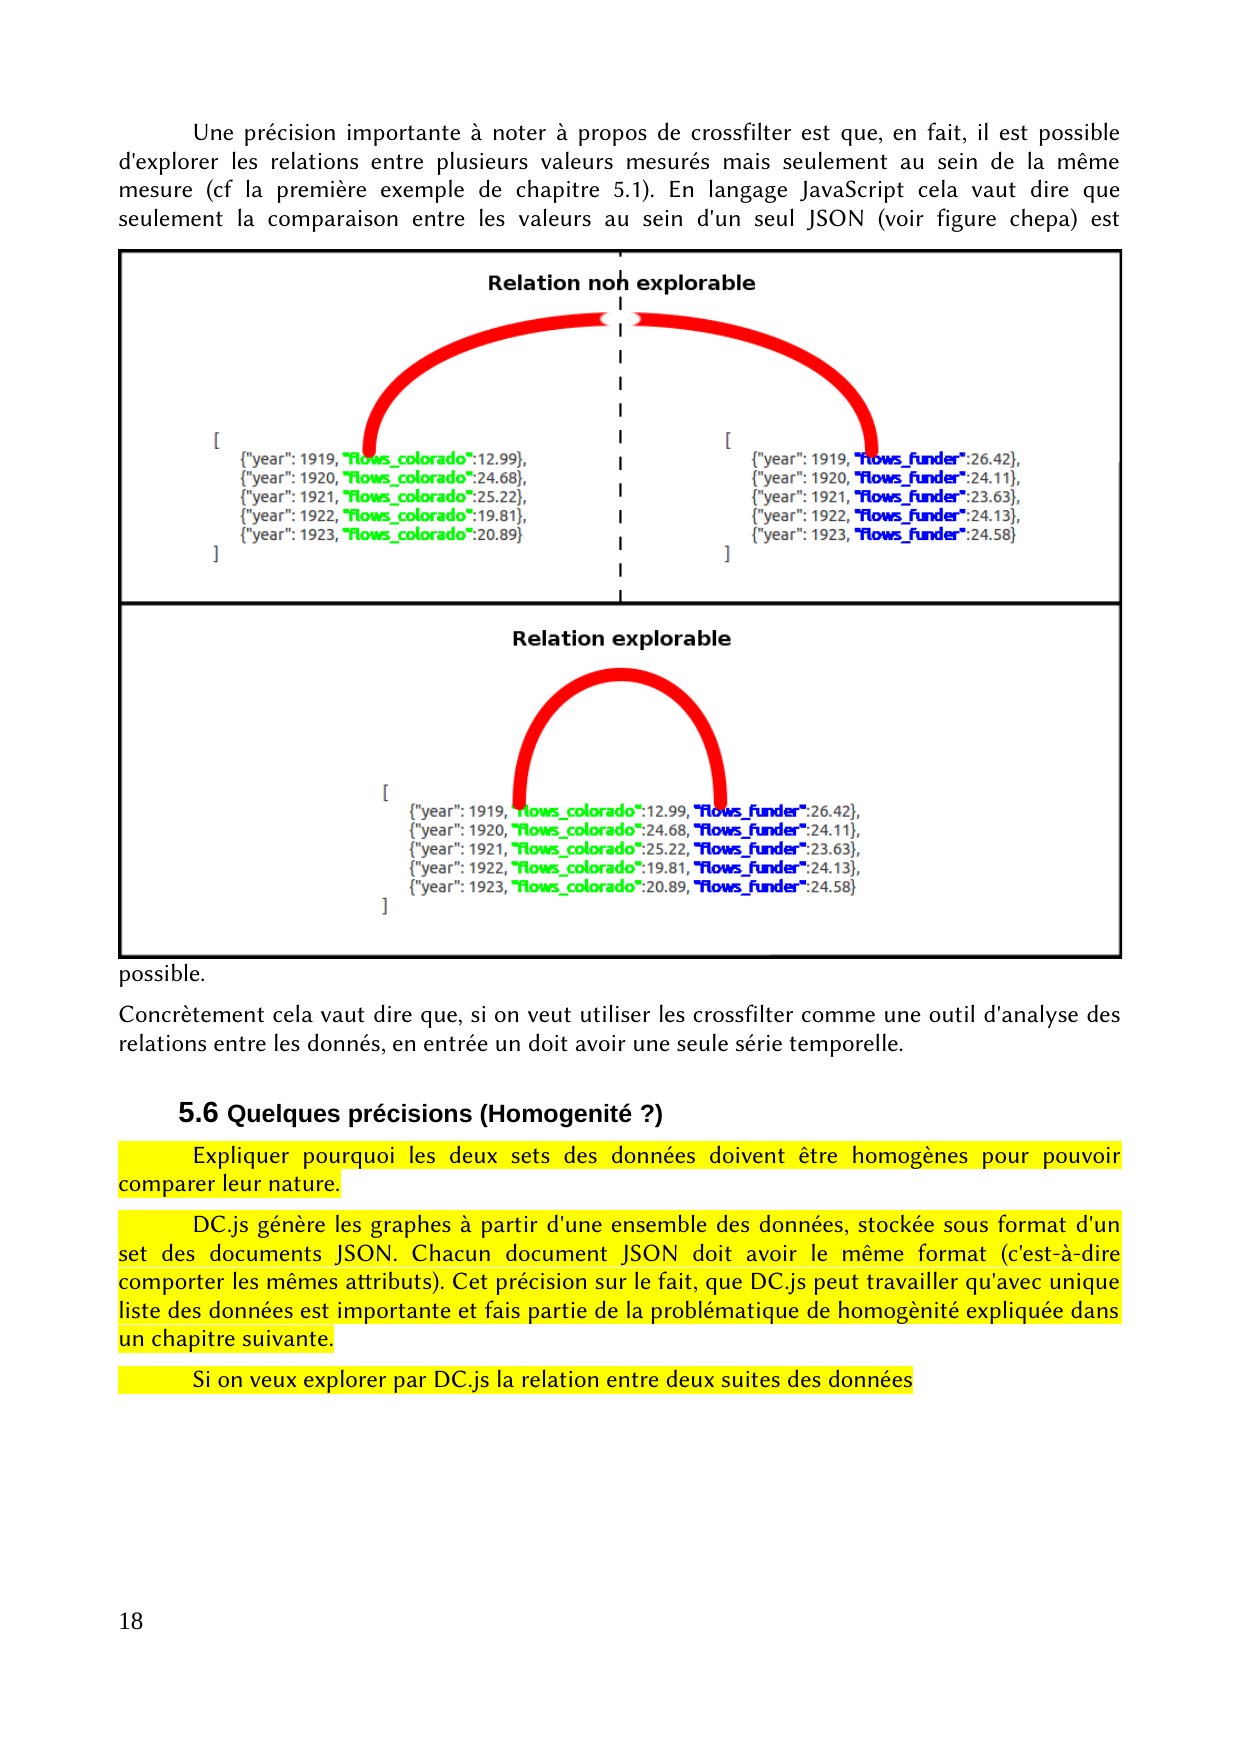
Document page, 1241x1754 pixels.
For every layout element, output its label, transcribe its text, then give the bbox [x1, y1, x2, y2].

text Concrètement cela vaut dire que, si on veut utiliser les crossfilter comme une outil d'analyse des relations entre les donnés, en entrée un doit avoir une seule série temporelle. [118, 1000, 1122, 1057]
text Une précision importante à noter à propos de crossfilter est que, en fait, il est possible d'explorer les relations entre plusieurs valeurs mesurés mais seulement au sein de la même mesure (cf la première exemple de chapitre 5.1). En langage JavaScript cela vaut dire que seulement la comparaison entre les valeurs au sein d'un seul JSON (voir figure chepa) est [118, 118, 1122, 249]
subtitle Quelques précisions (Homogenité ?) [118, 1095, 1122, 1128]
picture [118, 249, 1123, 959]
text Expliquer pourquoi les deux sets des données doivent être homogènes pour pouvoir comparer leur nature. [118, 1141, 1122, 1198]
text Si on veux explorer par DC.js la relation entre deux suites des données [118, 1366, 1122, 1394]
text DC.js génère les graphes à partir d'une ensemble des données, stockée sous format d'un set des documents JSON. Chacun document JSON doit avoir le même format (c'est-à-dire comporter les mêmes attributs). Cet précision sur le fait, que DC.js peut travailler qu'avec unique liste des données est importante et fais partie de la problématique de homogènité expliquée dans un chapitre suivante. [118, 1210, 1122, 1353]
text possible. [118, 959, 1122, 988]
